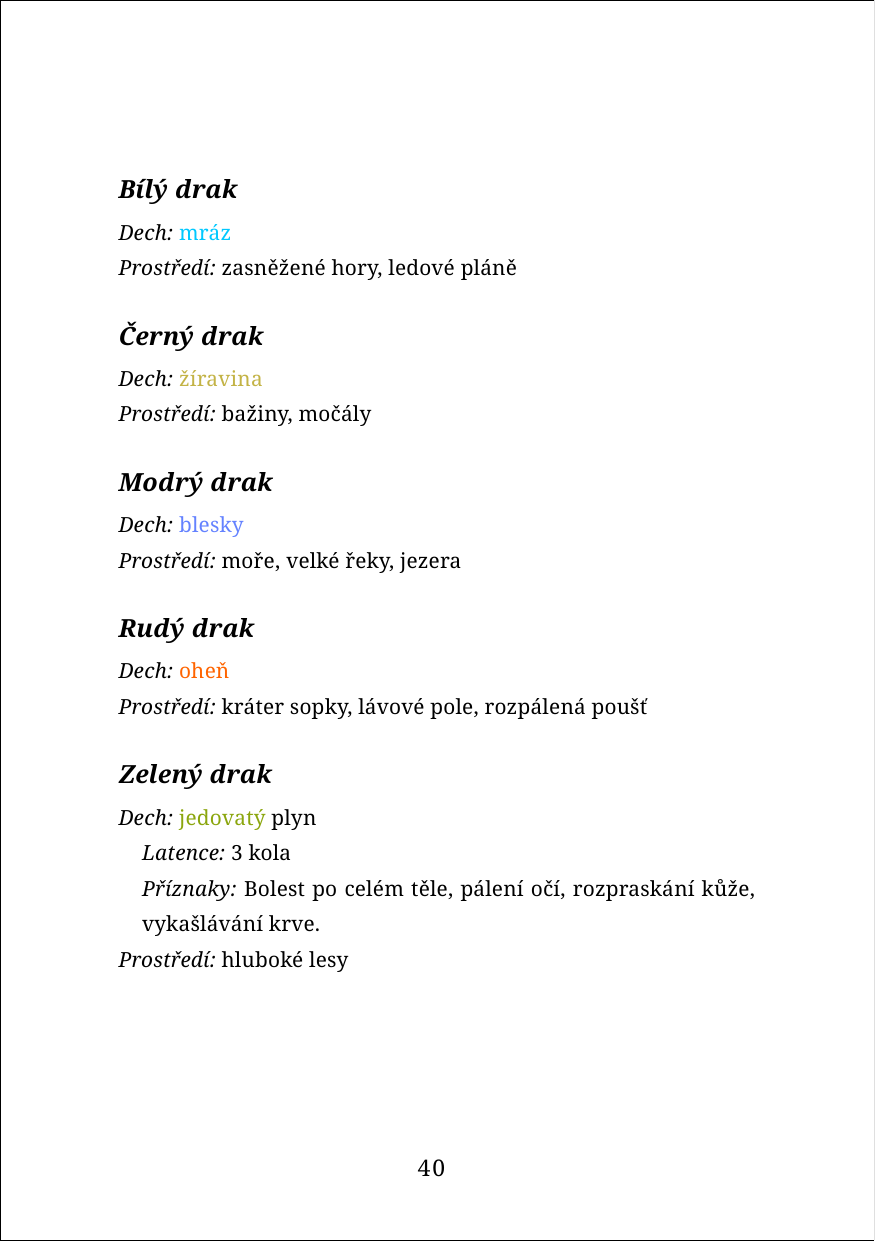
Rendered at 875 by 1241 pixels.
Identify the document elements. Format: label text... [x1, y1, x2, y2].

text Prostředí: bažiny, močály [118, 399, 756, 428]
text Prostředí: hluboké lesy [118, 945, 756, 973]
text Dech: blesky [118, 510, 756, 539]
subtitle Modrý drak [118, 464, 756, 498]
text Dech: mráz [118, 218, 756, 246]
text Prostředí: moře, velké řeky, jezera [118, 546, 756, 574]
subtitle Zelený drak [118, 757, 756, 791]
subtitle Černý drak [118, 318, 756, 352]
text Dech: oheň [118, 657, 756, 685]
text Prostředí: zasněžené hory, ledové pláně [118, 253, 756, 282]
text Dech: jedovatý plyn Latence: 3 kola Příznaky: Bolest po celém těle, pálení očí, rozpraskání kůže, vykašlávání krve. [118, 803, 756, 938]
text Prostředí: kráter sopky, lávové pole, rozpálená poušť [118, 692, 756, 721]
text Dech: žíravina [118, 364, 756, 392]
subtitle Rudý drak [118, 611, 756, 645]
subtitle Bílý drak [118, 172, 756, 206]
